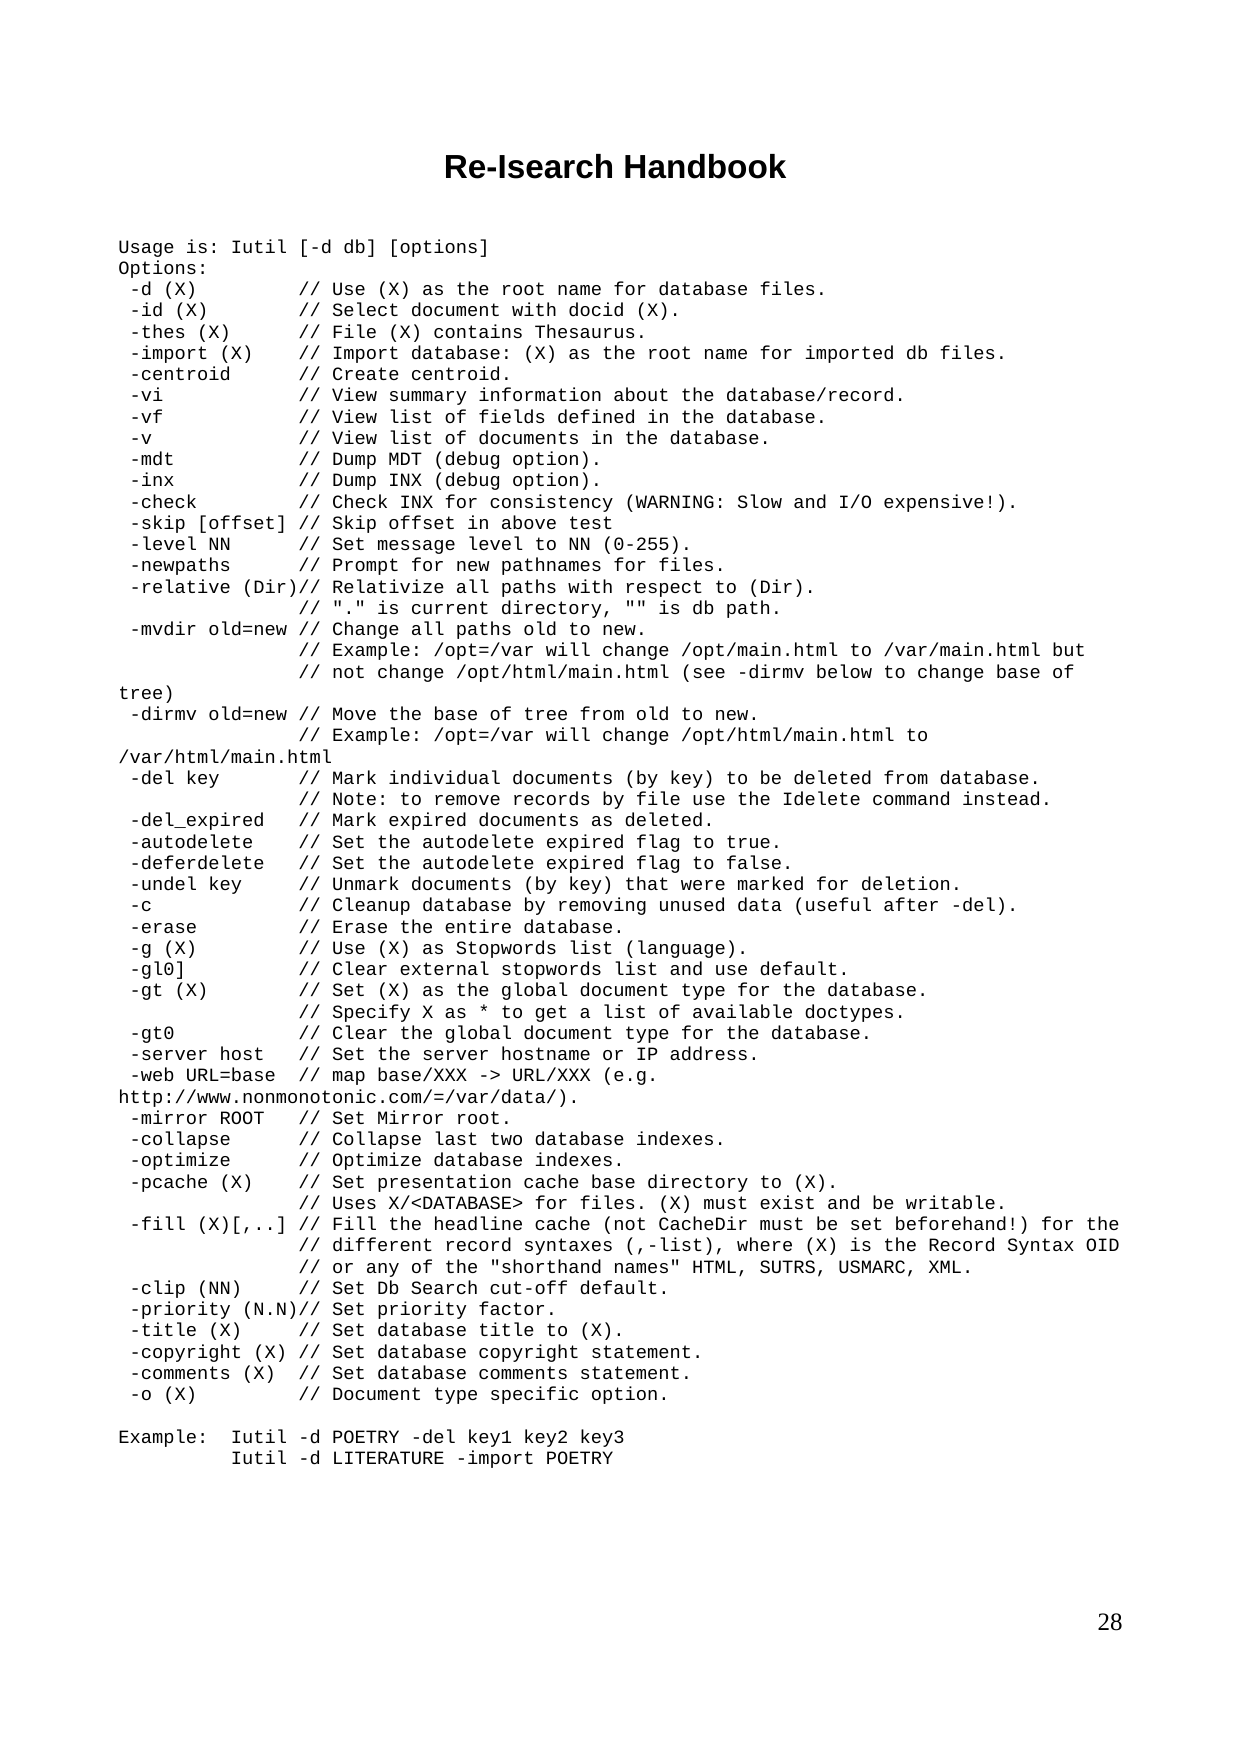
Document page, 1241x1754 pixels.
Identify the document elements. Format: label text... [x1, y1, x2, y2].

text -import (X) // Import database: (X) as the root name for imported db files. [118, 344, 1122, 365]
text -vi // View summary information about the database/record. [118, 386, 1122, 407]
text Options: [118, 259, 1122, 280]
text Iutil -d LITERATURE -import POETRY [118, 1449, 1122, 1470]
text -optimize // Optimize database indexes. [118, 1151, 1122, 1172]
text -title (X) // Set database title to (X). [118, 1321, 1122, 1342]
text -gt (X) // Set (X) as the global document type for the database. [118, 981, 1122, 1002]
text -server host // Set the server hostname or IP address. [118, 1045, 1122, 1066]
text -fill (X)[,..] // Fill the headline cache (not CacheDir must be set beforehand!) for the [118, 1215, 1122, 1236]
text -inx // Dump INX (debug option). [118, 471, 1122, 492]
text -mvdir old=new // Change all paths old to new. [118, 620, 1122, 641]
text -priority (N.N)// Set priority factor. [118, 1300, 1122, 1321]
text -c // Cleanup database by removing unused data (useful after -del). [118, 896, 1122, 917]
text -comments (X) // Set database comments statement. [118, 1364, 1122, 1385]
text -gt0 // Clear the global document type for the database. [118, 1024, 1122, 1045]
text Example: Iutil -d POETRY -del key1 key2 key3 [118, 1427, 1122, 1449]
text -o (X) // Document type specific option. [118, 1385, 1122, 1406]
text // not change /opt/html/main.html (see -dirmv below to change base of tree) [118, 662, 1122, 705]
text -mirror ROOT // Set Mirror root. [118, 1109, 1122, 1130]
text -newpaths // Prompt for new pathnames for files. [118, 556, 1122, 577]
text // Note: to remove records by file use the Idelete command instead. [118, 790, 1122, 811]
text -deferdelete // Set the autodelete expired flag to false. [118, 854, 1122, 875]
text -copyright (X) // Set database copyright statement. [118, 1342, 1122, 1364]
text // Specify X as * to get a list of available doctypes. [118, 1002, 1122, 1024]
text // different record syntaxes (,-list), where (X) is the Record Syntax OID [118, 1236, 1122, 1257]
text -collapse // Collapse last two database indexes. [118, 1130, 1122, 1151]
text -autodelete // Set the autodelete expired flag to true. [118, 832, 1122, 854]
text -clip (NN) // Set Db Search cut-off default. [118, 1279, 1122, 1300]
text -relative (Dir)// Relativize all paths with respect to (Dir). [118, 577, 1122, 599]
text -check // Check INX for consistency (WARNING: Slow and I/O expensive!). [118, 492, 1122, 514]
text Usage is: Iutil [-d db] [options] [118, 237, 1122, 259]
text -undel key // Unmark documents (by key) that were marked for deletion. [118, 875, 1122, 896]
text -skip [offset] // Skip offset in above test [118, 514, 1122, 535]
text // "." is current directory, "" is db path. [118, 599, 1122, 620]
text -pcache (X) // Set presentation cache base directory to (X). [118, 1172, 1122, 1194]
text // Uses X/<DATABASE> for files. (X) must exist and be writable. [118, 1194, 1122, 1215]
text -erase // Erase the entire database. [118, 917, 1122, 939]
text -v // View list of documents in the database. [118, 429, 1122, 450]
text -d (X) // Use (X) as the root name for database files. [118, 280, 1122, 301]
text -dirmv old=new // Move the base of tree from old to new. [118, 705, 1122, 726]
text -id (X) // Select document with docid (X). [118, 301, 1122, 322]
text -thes (X) // File (X) contains Thesaurus. [118, 322, 1122, 344]
text -del_expired // Mark expired documents as deleted. [118, 811, 1122, 832]
text -g (X) // Use (X) as Stopwords list (language). [118, 939, 1122, 960]
text -centroid // Create centroid. [118, 365, 1122, 386]
text -web URL=base // map base/XXX -> URL/XXX (e.g. http://www.nonmonotonic.com/=/var/data/). [118, 1066, 1122, 1109]
text -vf // View list of fields defined in the database. [118, 407, 1122, 429]
text // Example: /opt=/var will change /opt/main.html to /var/main.html but [118, 641, 1122, 662]
text -mdt // Dump MDT (debug option). [118, 450, 1122, 471]
text // or any of the "shorthand names" HTML, SUTRS, USMARC, XML. [118, 1257, 1122, 1279]
text -del key // Mark individual documents (by key) to be deleted from database. [118, 769, 1122, 790]
text -gl0] // Clear external stopwords list and use default. [118, 960, 1122, 981]
text // Example: /opt=/var will change /opt/html/main.html to /var/html/main.html [118, 726, 1122, 769]
text -level NN // Set message level to NN (0-255). [118, 535, 1122, 556]
